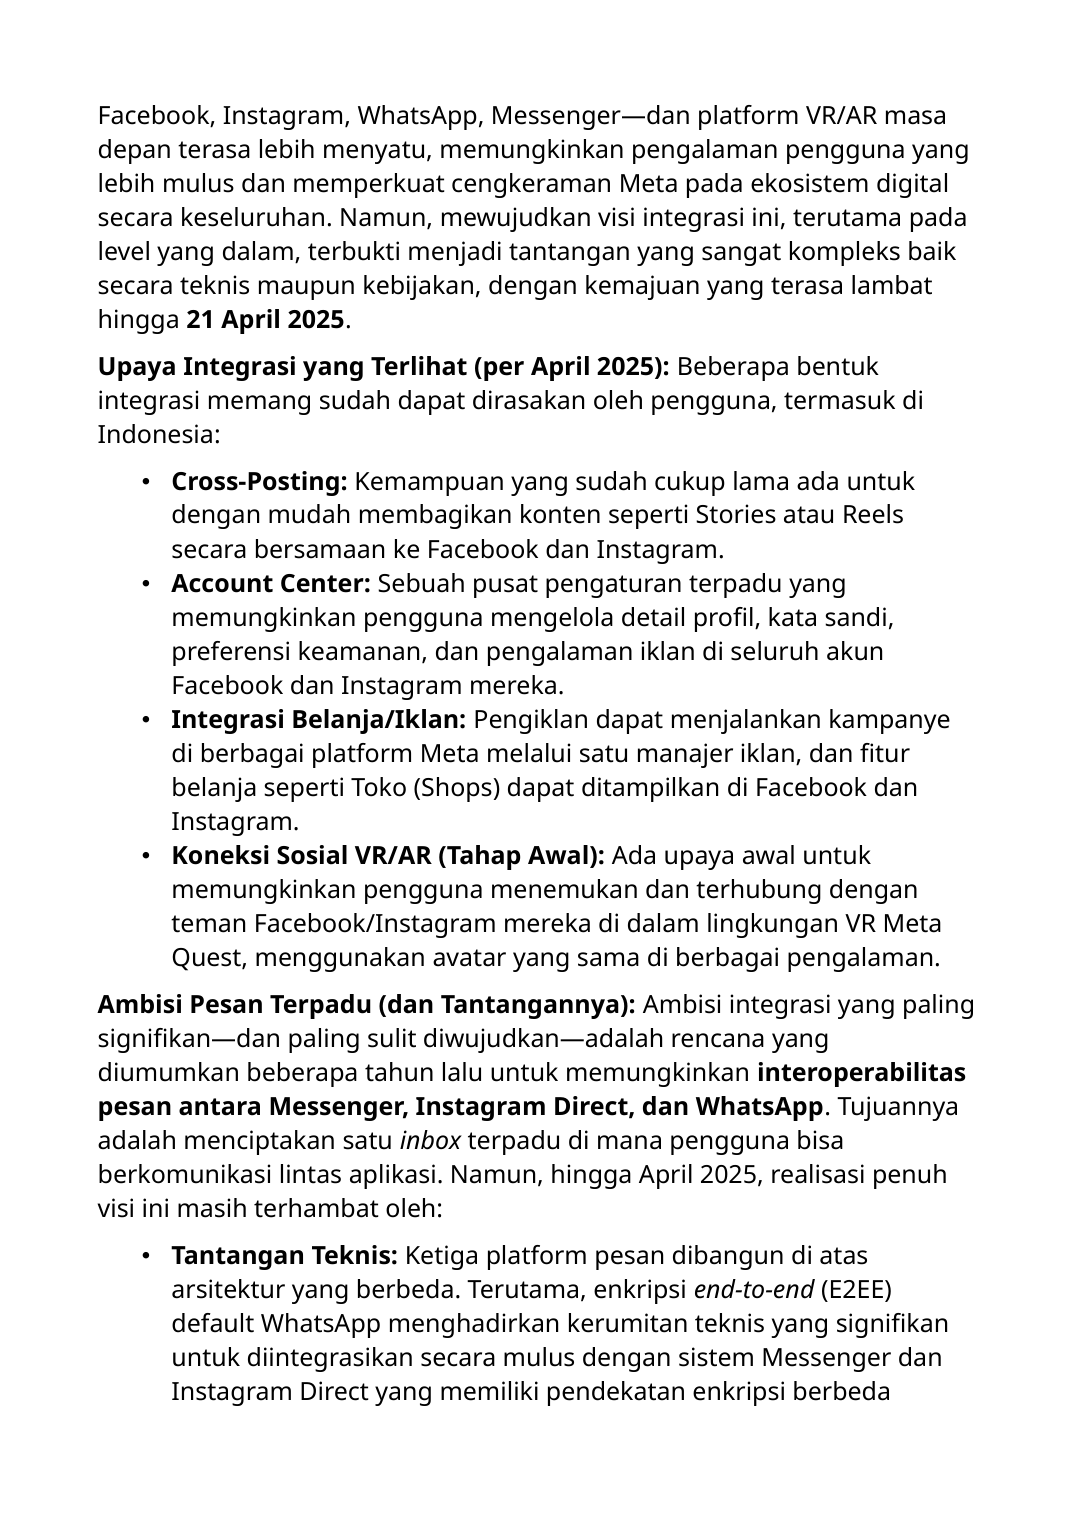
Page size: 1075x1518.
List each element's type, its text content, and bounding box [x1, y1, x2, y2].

list Tantangan Teknis: Ketiga platform pesan dibangun di atas arsitektur yang berbeda. Terutama, enkripsi end-to-end (E2EE) default WhatsApp menghadirkan kerumitan teknis yang signifikan untuk diintegrasikan secara mulus dengan sistem Messenger dan Instagram Direct yang memiliki pendekatan enkripsi berbeda [142, 1237, 977, 1408]
list Cross-Posting: Kemampuan yang sudah cukup lama ada untuk dengan mudah membagikan konten seperti Stories atau Reels secara bersamaan ke Facebook dan Instagram. [142, 463, 977, 565]
text Upaya Integrasi yang Terlihat (per April 2025): Beberapa bentuk integrasi memang sudah dapat dirasakan oleh pengguna, termasuk di Indonesia: [97, 348, 977, 451]
text Ambisi Pesan Terpadu (dan Tantangannya): Ambisi integrasi yang paling signifikan—dan paling sulit diwujudkan—adalah rencana yang diumumkan beberapa tahun lalu untuk memungkinkan interoperabilitas pesan antara Messenger, Instagram Direct, dan WhatsApp. Tujuannya adalah menciptakan satu inbox terpadu di mana pengguna bisa berkomunikasi lintas aplikasi. Namun, hingga April 2025, realisasi penuh visi ini masih terhambat oleh: [97, 987, 977, 1225]
list Integrasi Belanja/Iklan: Pengiklan dapat menjalankan kampanye di berbagai platform Meta melalui satu manajer iklan, dan fitur belanja seperti Toko (Shops) dapat ditampilkan di Facebook dan Instagram. [142, 702, 977, 838]
list Account Center: Sebuah pusat pengaturan terpadu yang memungkinkan pengguna mengelola detail profil, kata sandi, preferensi keamanan, dan pengalaman iklan di seluruh akun Facebook dan Instagram mereka. [142, 565, 977, 702]
list Koneksi Sosial VR/AR (Tahap Awal): Ada upaya awal untuk memungkinkan pengguna menemukan dan terhubung dengan teman Facebook/Instagram mereka di dalam lingkungan VR Meta Quest, menggunakan avatar yang sama di berbagai pengalaman. [142, 838, 977, 974]
text Facebook, Instagram, WhatsApp, Messenger—dan platform VR/AR masa depan terasa lebih menyatu, memungkinkan pengalaman pengguna yang lebih mulus dan memperkuat cengkeraman Meta pada ekosistem digital secara keseluruhan. Namun, mewujudkan visi integrasi ini, terutama pada level yang dalam, terbukti menjadi tantangan yang sangat kompleks baik secara teknis maupun kebijakan, dengan kemajuan yang terasa lambat hingga 21 April 2025. [97, 97, 977, 336]
